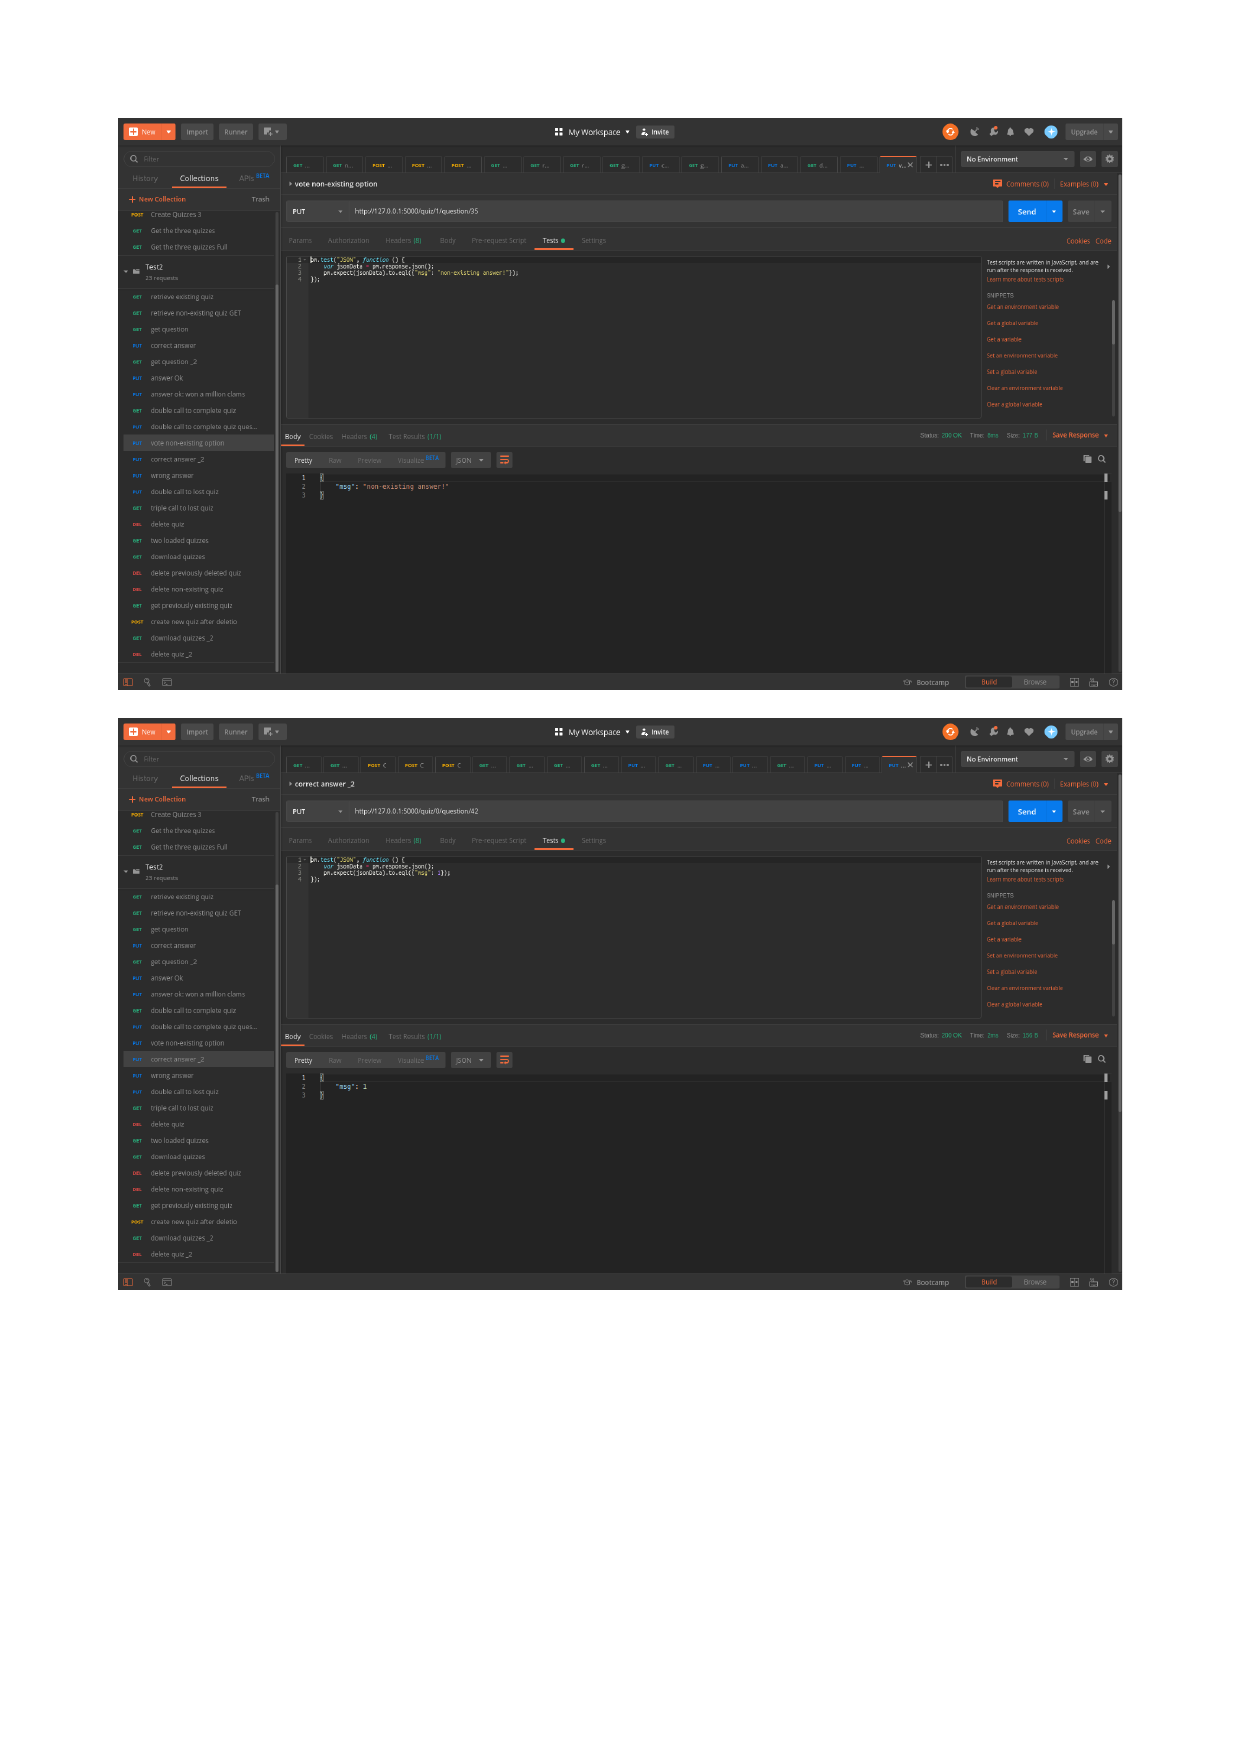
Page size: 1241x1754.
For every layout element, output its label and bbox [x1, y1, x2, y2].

picture [118, 118, 1123, 690]
picture [118, 718, 1123, 1290]
